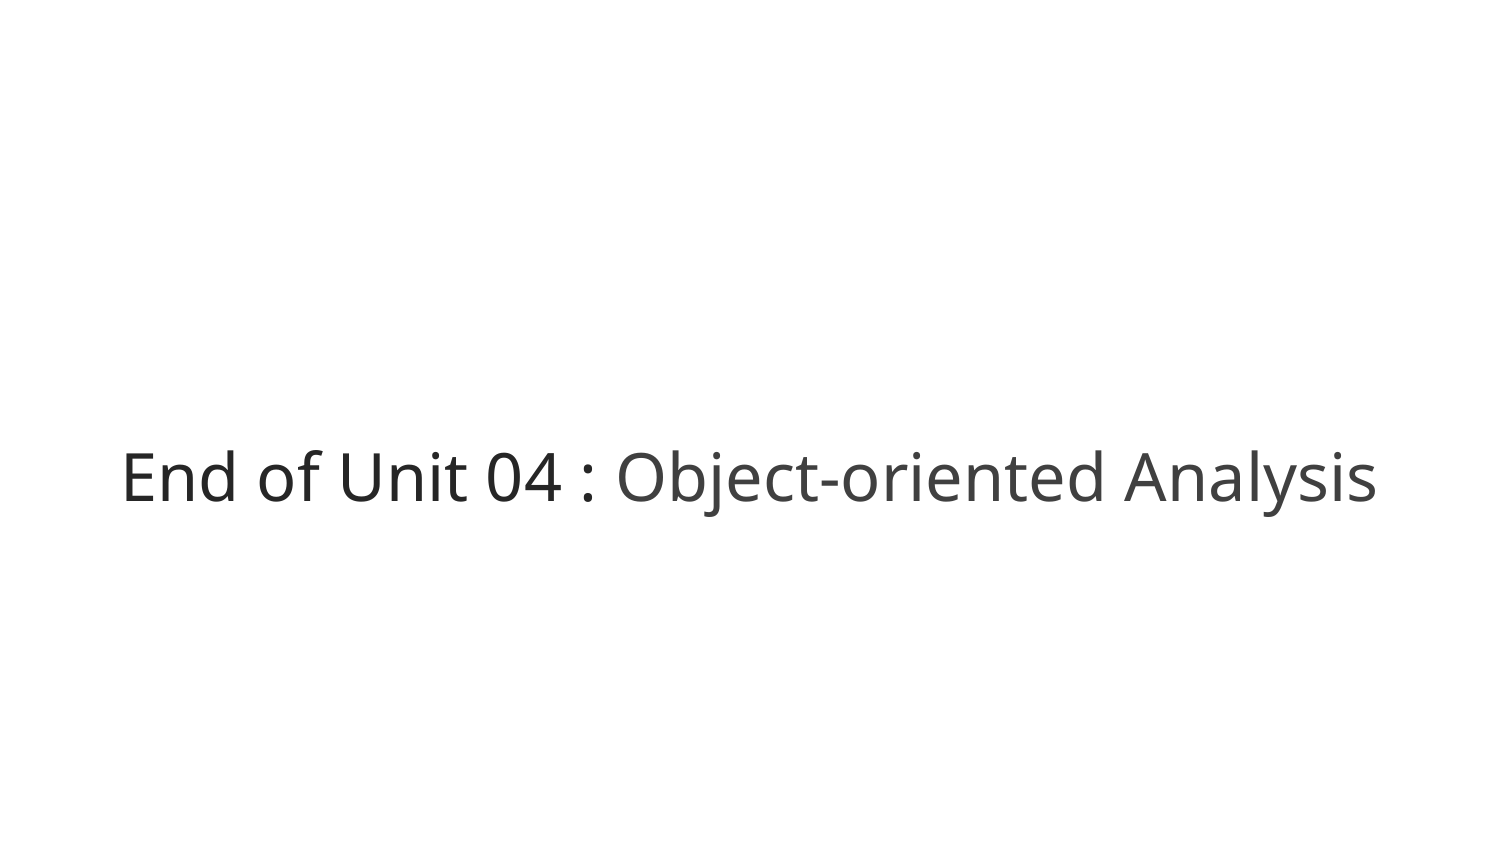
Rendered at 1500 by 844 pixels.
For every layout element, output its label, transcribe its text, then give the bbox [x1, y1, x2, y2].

list End of Unit 04 : Object-oriented Analysis [75, 196, 1425, 754]
